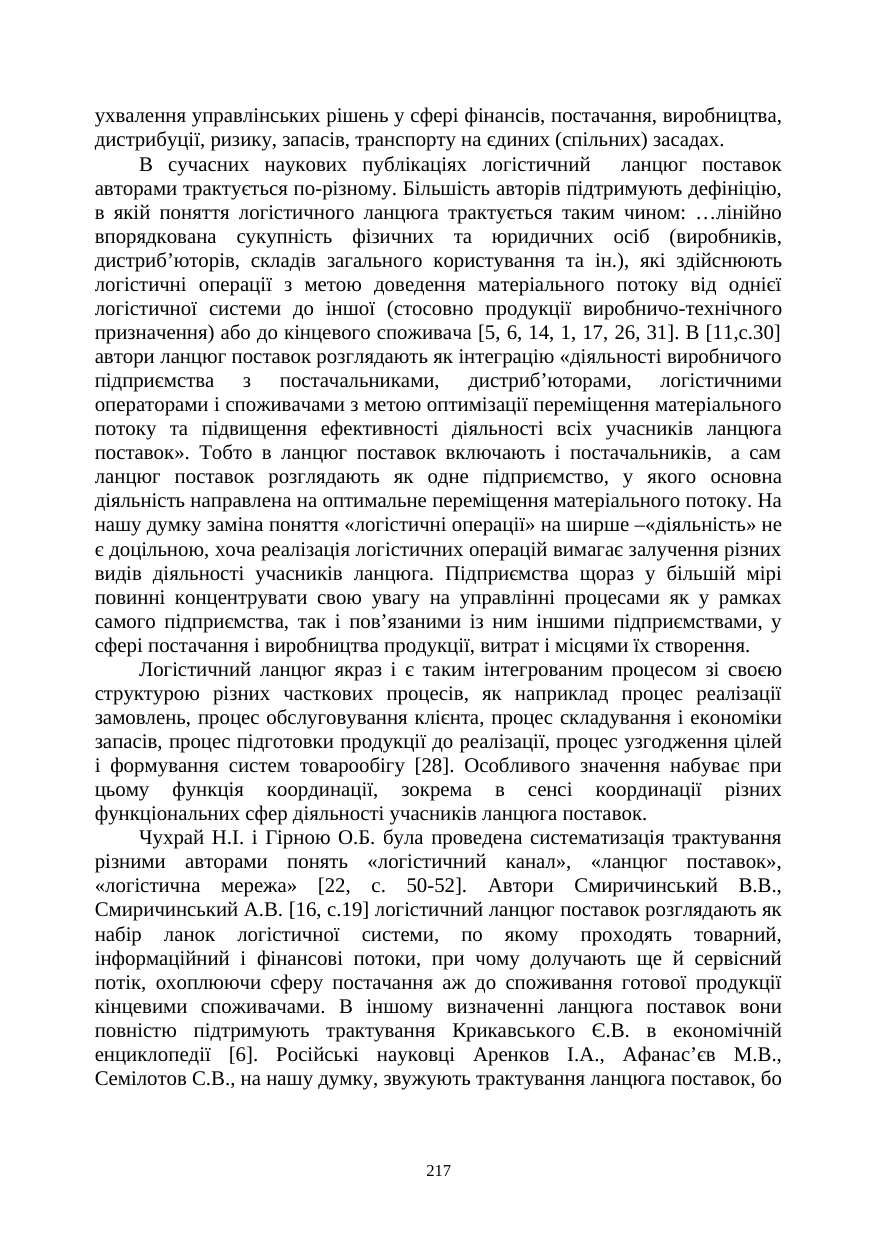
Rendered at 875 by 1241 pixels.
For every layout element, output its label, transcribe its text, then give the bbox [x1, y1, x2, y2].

text Чухрай Н.І. і Гірною О.Б. була проведена систематизація трактування різними авторами понять «логістичний канал», «ланцюг поставок», «логістична мережа» [22, с. 50-52]. Автори Смиричинський В.В., Смиричинський А.В. [16, с.19] логістичний ланцюг поставок розглядають як набір ланок логістичної системи, по якому проходять товарний, інформаційний і фінансові потоки, при чому долучають ще й сервісний потік, охоплюючи сферу постачання аж до споживання готової продукції кінцевими споживачами. В іншому визначенні ланцюга поставок вони повністю підтримують трактування Крикавського Є.В. в економічній енциклопедії [6]. Російські науковці Аренков І.А., Афанас’єв М.В., Семілотов С.В., на нашу думку, звужують трактування ланцюга поставок, бо [94, 825, 782, 1090]
text В сучасних наукових публікаціях логістичний ланцюг поставок авторами трактується по-різному. Більшість авторів підтримують дефініцію, в якій поняття логістичного ланцюга трактується таким чином: …лінійно впорядкована сукупність фізичних та юридичних осіб (виробників, дистриб’юторів, складів загального користування та ін.), які здійснюють логістичні операції з метою доведення матеріального потоку від однієї логістичної системи до іншої (стосовно продукції виробничо-технічного призначення) або до кінцевого споживача [5, 6, 14, 1, 17, 26, 31]. В [11,с.30] автори ланцюг поставок розглядають як інтеграцію «діяльності виробничого підприємства з постачальниками, дистриб’юторами, логістичними операторами і споживачами з метою оптимізації переміщення матеріального потоку та підвищення ефективності діяльності всіх учасників ланцюга поставок». Тобто в ланцюг поставок включають і постачальників, а сам ланцюг поставок розглядають як одне підприємство, у якого основна діяльність направлена на оптимальне переміщення матеріального потоку. На нашу думку заміна поняття «логістичні операції» на ширше –«діяльність» не є доцільною, хоча реалізація логістичних операцій вимагає залучення різних видів діяльності учасників ланцюга. Підприємства щораз у більшій мірі повинні концентрувати свою увагу на управлінні процесами як у рамках самого підприємства, так і пов’язаними із ним іншими підприємствами, у сфері постачання і виробництва продукції, витрат і місцями їх створення. [94, 151, 782, 657]
text Логістичний ланцюг якраз і є таким інтегрованим процесом зі своєю структурою різних часткових процесів, як наприклад процес реалізації замовлень, процес обслуговування клієнта, процес складування і економіки запасів, процес підготовки продукції до реалізації, процес узгодження цілей і формування систем товарообігу [28]. Особливого значення набуває при цьому функція координації, зокрема в сенсі координації різних функціональних сфер діяльності учасників ланцюга поставок. [94, 657, 782, 825]
text ухвалення управлінських рішень у сфері фінансів, постачання, виробництва, дистрибуції, ризику, запасів, транспорту на єдиних (спільних) засадах. [94, 103, 782, 151]
